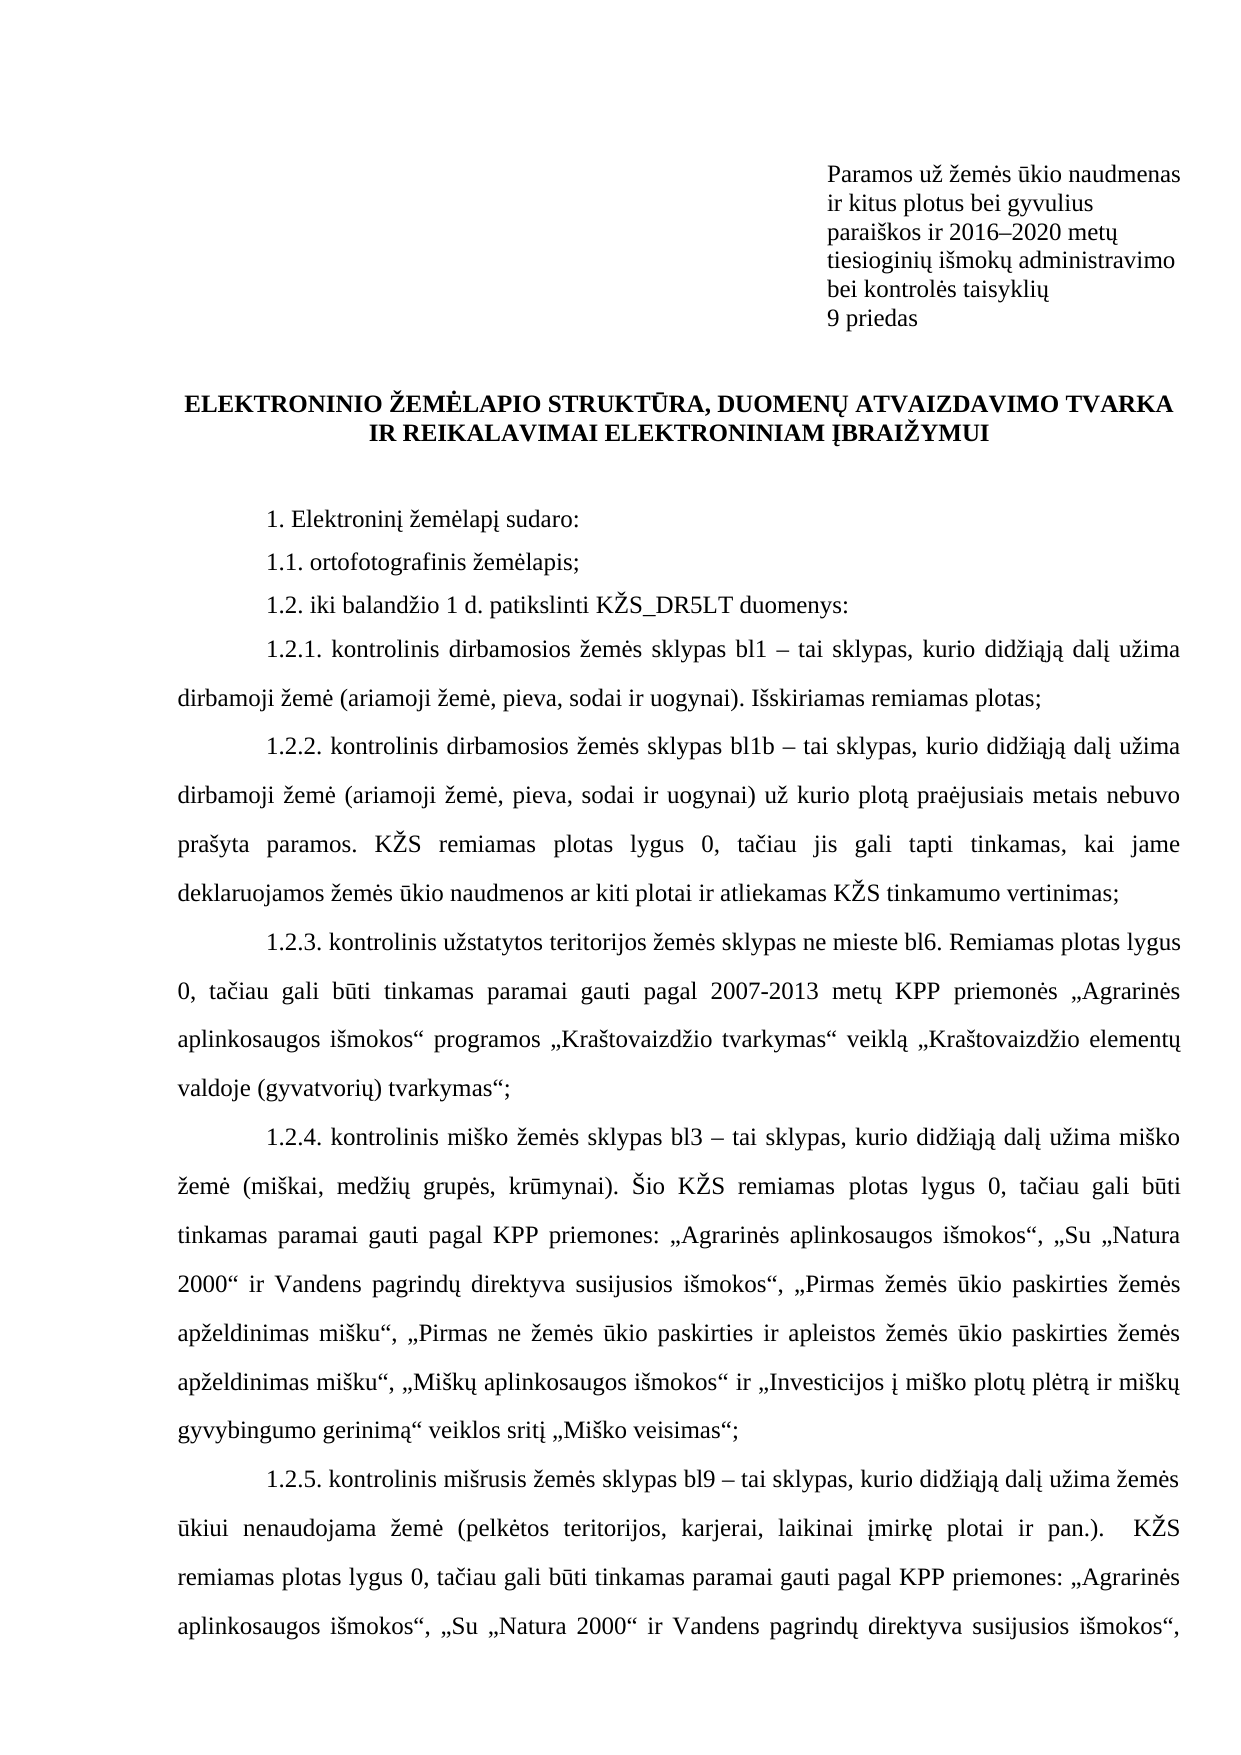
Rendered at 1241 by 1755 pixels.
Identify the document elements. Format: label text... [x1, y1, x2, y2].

text Paramos už žemės ūkio naudmenas ir kitus plotus bei gyvulius paraiškos ir 2016–2020 metų tiesioginių išmokų administravimo bei kontrolės taisyklių [827, 159, 1181, 303]
text 1.2.1. kontrolinis dirbamosios žemės sklypas bl1 – tai sklypas, kurio didžiąją dalį užima dirbamoji žemė (ariamoji žemė, pieva, sodai ir uogynai). Išskiriamas remiamas plotas; [177, 634, 1181, 711]
text 9 priedas [827, 303, 1181, 332]
text 1.2.3. kontrolinis užstatytos teritorijos žemės sklypas ne mieste bl6. Remiamas plotas lygus 0, tačiau gali būti tinkamas paramai gauti pagal 2007-2013 metų KPP priemonės „Agrarinės aplinkosaugos išmokos“ programos „Kraštovaizdžio tvarkymas“ veiklą „Kraštovaizdžio elementų valdoje (gyvatvorių) tvarkymas“; [177, 927, 1181, 1102]
text 1.2.4. kontrolinis miško žemės sklypas bl3 – tai sklypas, kurio didžiąją dalį užima miško žemė (miškai, medžių grupės, krūmynai). Šio KŽS remiamas plotas lygus 0, tačiau gali būti tinkamas paramai gauti pagal KPP priemones: „Agrarinės aplinkosaugos išmokos“, „Su „Natura 2000“ ir Vandens pagrindų direktyva susijusios išmokos“, „Pirmas žemės ūkio paskirties žemės apželdinimas mišku“, „Pirmas ne žemės ūkio paskirties ir apleistos žemės ūkio paskirties žemės apželdinimas mišku“, „Miškų aplinkosaugos išmokos“ ir „Investicijos į miško plotų plėtrą ir miškų gyvybingumo gerinimą“ veiklos sritį „Miško veisimas“; [177, 1122, 1181, 1444]
text 1.1. ortofotografinis žemėlapis; [177, 547, 1181, 576]
text 1. Elektroninį žemėlapį sudaro: [177, 504, 1181, 533]
text 1.2.5. kontrolinis mišrusis žemės sklypas bl9 – tai sklypas, kurio didžiąją dalį užima žemės ūkiui nenaudojama žemė (pelkėtos teritorijos, karjerai, laikinai įmirkę plotai ir pan.). KŽS remiamas plotas lygus 0, tačiau gali būti tinkamas paramai gauti pagal KPP priemones: „Agrarinės aplinkosaugos išmokos“, „Su „Natura 2000“ ir Vandens pagrindų direktyva susijusios išmokos“, [177, 1464, 1181, 1639]
text 1.2.2. kontrolinis dirbamosios žemės sklypas bl1b – tai sklypas, kurio didžiąją dalį užima dirbamoji žemė (ariamoji žemė, pieva, sodai ir uogynai) už kurio plotą praėjusiais metais nebuvo prašyta paramos. KŽS remiamas plotas lygus 0, tačiau jis gali tapti tinkamas, kai jame deklaruojamos žemės ūkio naudmenos ar kiti plotai ir atliekamas KŽS tinkamumo vertinimas; [177, 731, 1181, 907]
text 1.2. iki balandžio 1 d. patikslinti KŽS_DR5LT duomenys: [177, 591, 1181, 619]
text ELEKTRONINIO ŽEMĖLAPIO STRUKTŪRA, DUOMENŲ ATVAIZDAVIMO TVARKA IR REIKALAVIMAI ELEKTRONINIAM ĮBRAIŽYMUI [177, 389, 1181, 447]
